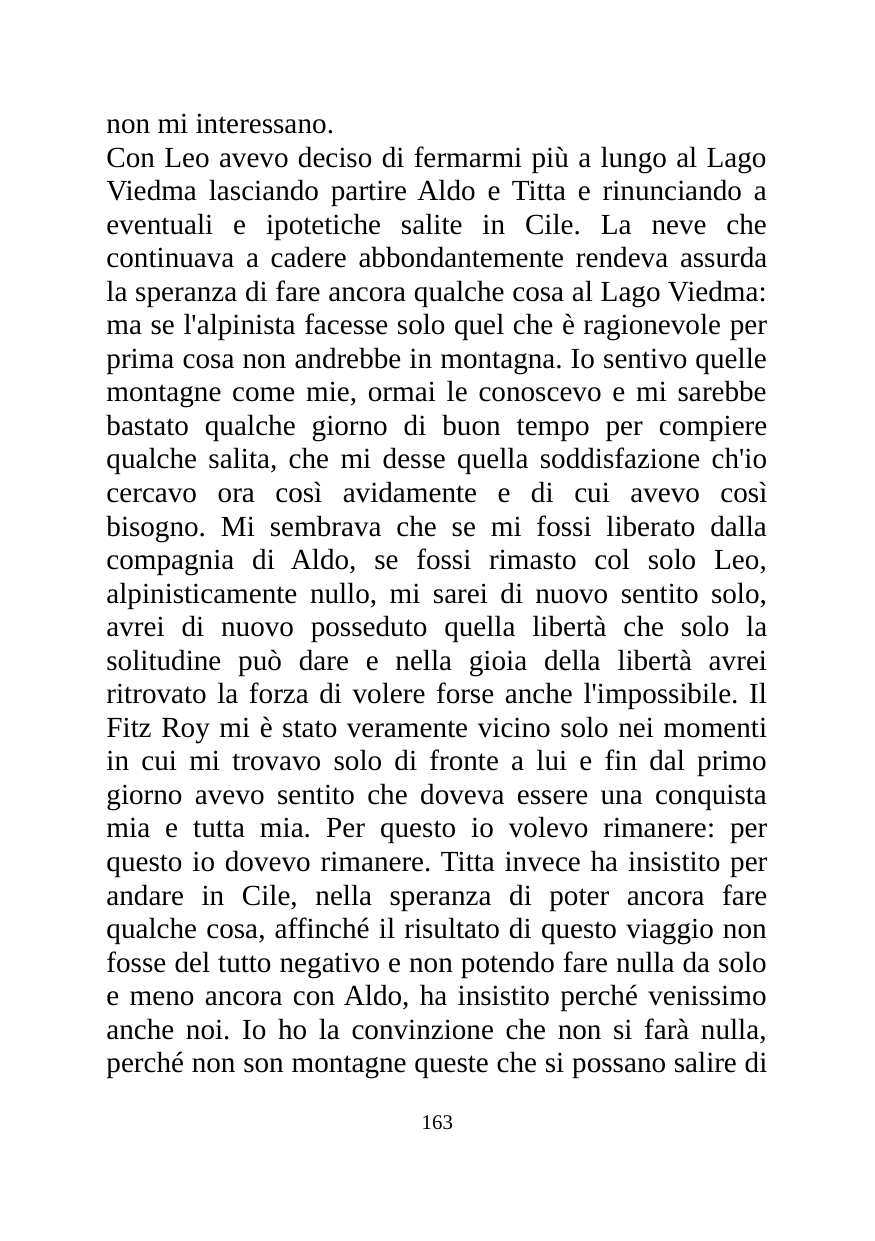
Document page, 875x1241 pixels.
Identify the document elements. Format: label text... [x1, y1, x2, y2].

text Con Leo avevo deciso di fermarmi più a lungo al Lago Viedma lasciando partire Aldo e Titta e rinunciando a eventuali e ipotetiche salite in Cile. La neve che continuava a cadere abbondantemente rendeva assurda la speranza di fare ancora qualche cosa al Lago Viedma: ma se l'alpinista facesse solo quel che è ragionevole per prima cosa non andrebbe in montagna. Io sentivo quelle montagne come mie, ormai le conoscevo e mi sarebbe bastato qualche giorno di buon tempo per compiere qualche salita, che mi desse quella soddisfazione ch'io cercavo ora così avidamente e di cui avevo così bisogno. Mi sembrava che se mi fossi liberato dalla compagnia di Aldo, se fossi rimasto col solo Leo, alpinisticamente nullo, mi sarei di nuovo sentito solo, avrei di nuovo posseduto quella libertà che solo la solitudine può dare e nella gioia della libertà avrei ritrovato la forza di volere forse anche l'impossibile. Il Fitz Roy mi è stato veramente vicino solo nei momenti in cui mi trovavo solo di fronte a lui e fin dal primo giorno avevo sentito che doveva essere una conquista mia e tutta mia. Per questo io volevo rimanere: per questo io dovevo rimanere. Titta invece ha insistito per andare in Cile, nella speranza di poter ancora fare qualche cosa, affinché il risultato di questo viaggio non fosse del tutto negativo e non potendo fare nulla da solo e meno ancora con Aldo, ha insistito perché venissimo anche noi. Io ho la convinzione che non si farà nulla, perché non son montagne queste che si possano salire di [106, 140, 768, 1079]
text non mi interessano. [106, 106, 768, 140]
